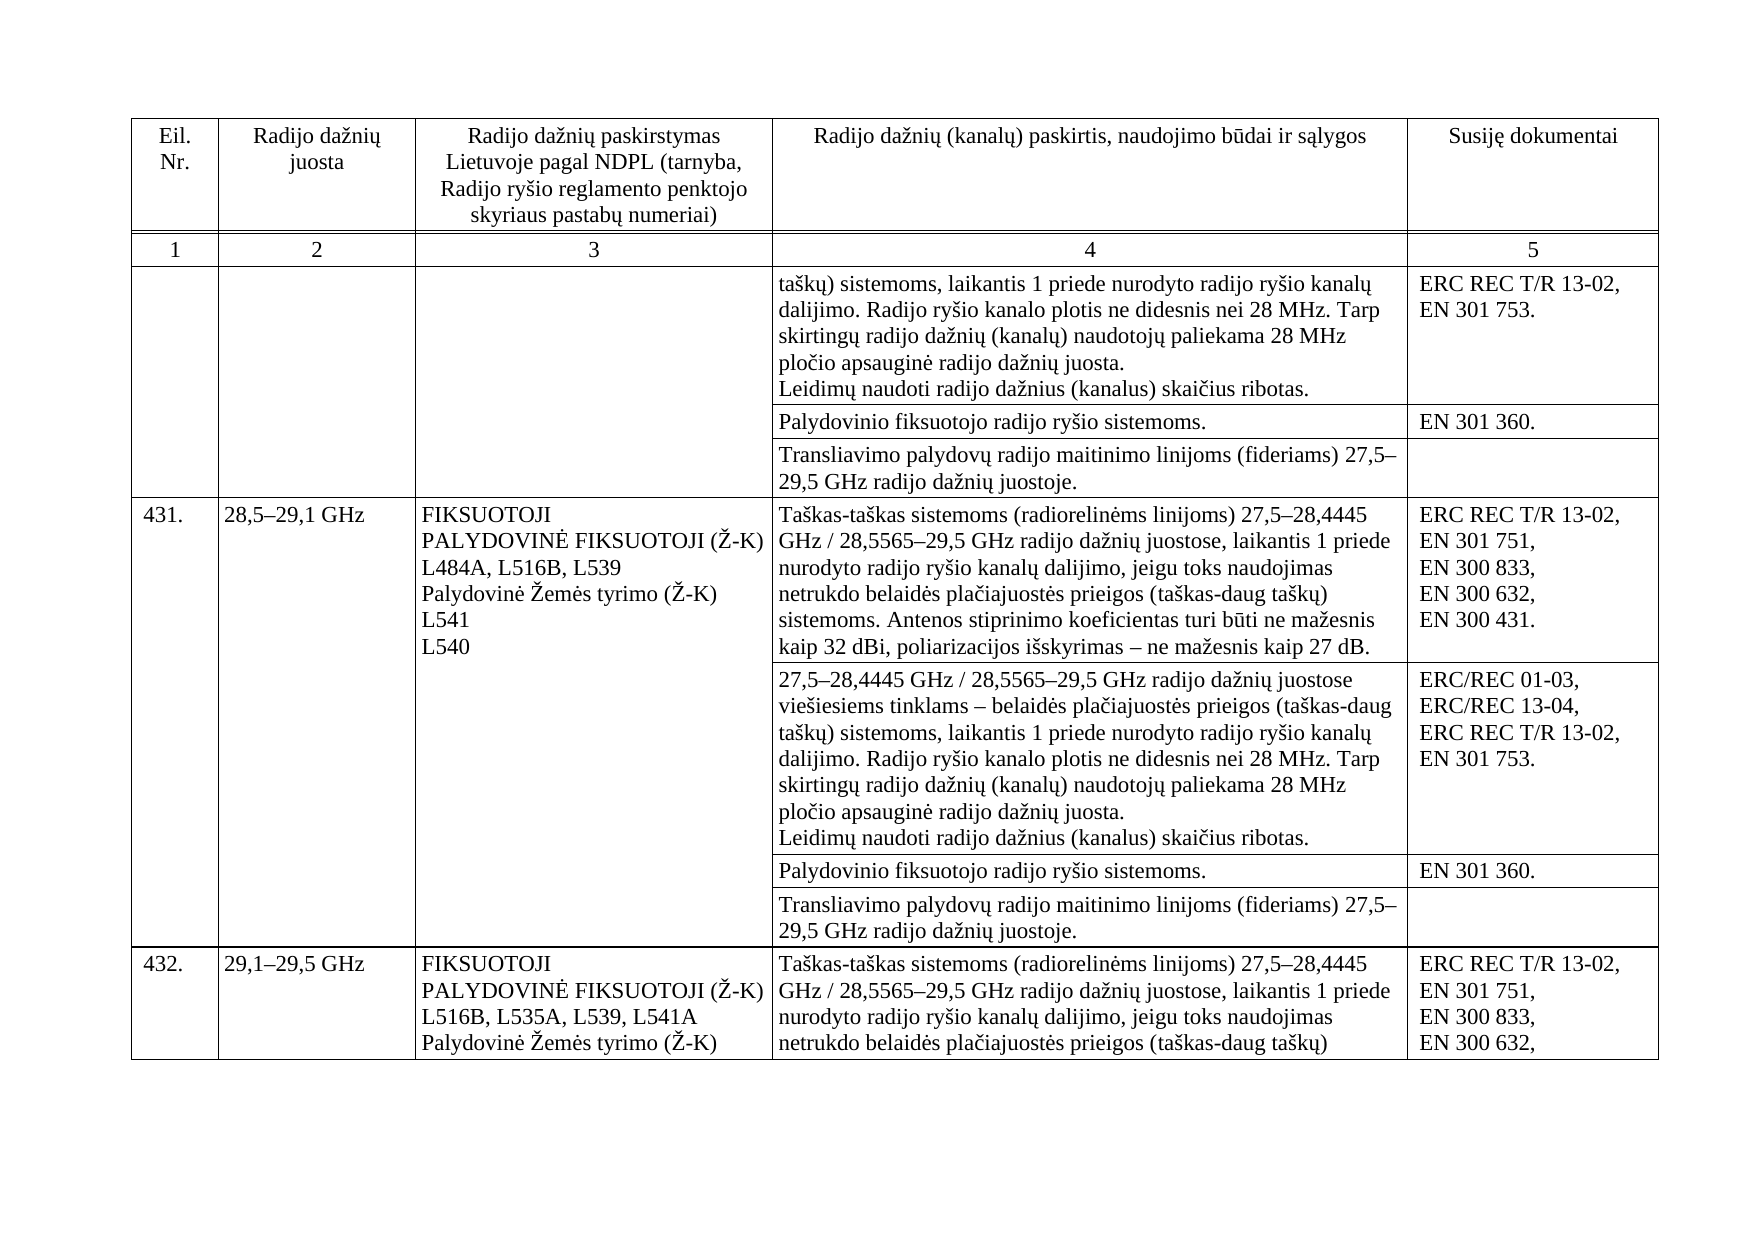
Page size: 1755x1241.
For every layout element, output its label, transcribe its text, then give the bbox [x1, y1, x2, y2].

table_cell 3 [416, 234, 772, 266]
table_cell Transliavimo palydovų radijo maitinimo linijoms (fideriams) 27,5–29,5 GHz radijo dažnių juostoje. [773, 439, 1407, 497]
table_cell 29,1–29,5 GHz [219, 948, 415, 1059]
table_cell [132, 267, 218, 497]
table_header Radijo dažnių paskirstymas Lietuvoje pagal NDPL (tarnyba, Radijo ryšio reglamento penktojo skyriaus pastabų numeriai) [416, 119, 772, 230]
table_cell Transliavimo palydovų radijo maitinimo linijoms (fideriams) 27,5–29,5 GHz radijo dažnių juostoje. [773, 888, 1407, 946]
table_cell FIKSUOTOJI PALYDOVINĖ FIKSUOTOJI (Ž-K) L484A, L516B, L539 Palydovinė Žemės tyrimo (Ž-K) L541 L540 [416, 498, 772, 946]
table_cell [416, 267, 772, 497]
table_cell 4 [773, 234, 1407, 266]
table_cell ERC REC T/R 13-02, EN 301 753. [1408, 267, 1658, 404]
table_cell ERC/REC 01-03, ERC/REC 13-04, ERC REC T/R 13-02, EN 301 753. [1408, 663, 1658, 853]
table_cell ERC REC T/R 13-02, EN 301 751, EN 300 833, EN 300 632, EN 300 431. [1408, 498, 1658, 662]
table_cell 28,5–29,1 GHz [219, 498, 415, 946]
table_cell [219, 267, 415, 497]
table_cell Taškas-taškas sistemoms (radiorelinėms linijoms) 27,5–28,4445 GHz / 28,5565–29,5 GHz radijo dažnių juostose, laikantis 1 priede nurodyto radijo ryšio kanalų dalijimo, jeigu toks naudojimas netrukdo belaidės plačiajuostės prieigos (taškas-daug taškų) sistemoms. Antenos stiprinimo koeficientas turi būti ne mažesnis kaip 32 dBi, poliarizacijos išskyrimas – ne mažesnis kaip 27 dB. [773, 498, 1407, 662]
table_cell 5 [1408, 234, 1658, 266]
table_cell EN 301 360. [1408, 855, 1658, 887]
table_cell EN 301 360. [1408, 405, 1658, 438]
table_header Radijo dažnių juosta [219, 119, 415, 230]
table_cell 431. [132, 498, 218, 946]
table_header Radijo dažnių (kanalų) paskirtis, naudojimo būdai ir sąlygos [773, 119, 1407, 230]
table_cell ERC REC T/R 13-02, EN 301 751, EN 300 833, EN 300 632, [1408, 948, 1658, 1059]
table_header Eil. Nr. [132, 119, 218, 230]
table_cell Palydovinio fiksuotojo radijo ryšio sistemoms. [773, 855, 1407, 887]
table_header Susiję dokumentai [1408, 119, 1658, 230]
table_cell [1408, 888, 1658, 946]
table_cell taškų) sistemoms, laikantis 1 priede nurodyto radijo ryšio kanalų dalijimo. Radijo ryšio kanalo plotis ne didesnis nei 28 MHz. Tarp skirtingų radijo dažnių (kanalų) naudotojų paliekama 28 MHz pločio apsauginė radijo dažnių juosta. Leidimų naudoti radijo dažnius (kanalus) skaičius ribotas. [773, 267, 1407, 404]
table_cell 2 [219, 234, 415, 266]
table_cell [1408, 439, 1658, 497]
table_cell 1 [132, 234, 218, 266]
table_cell Taškas-taškas sistemoms (radiorelinėms linijoms) 27,5–28,4445 GHz / 28,5565–29,5 GHz radijo dažnių juostose, laikantis 1 priede nurodyto radijo ryšio kanalų dalijimo, jeigu toks naudojimas netrukdo belaidės plačiajuostės prieigos (taškas-daug taškų) [773, 948, 1407, 1059]
table_cell 27,5–28,4445 GHz / 28,5565–29,5 GHz radijo dažnių juostose viešiesiems tinklams – belaidės plačiajuostės prieigos (taškas-daug taškų) sistemoms, laikantis 1 priede nurodyto radijo ryšio kanalų dalijimo. Radijo ryšio kanalo plotis ne didesnis nei 28 MHz. Tarp skirtingų radijo dažnių (kanalų) naudotojų paliekama 28 MHz pločio apsauginė radijo dažnių juosta. Leidimų naudoti radijo dažnius (kanalus) skaičius ribotas. [773, 663, 1407, 853]
table_cell 432. [132, 948, 218, 1059]
table_cell FIKSUOTOJI PALYDOVINĖ FIKSUOTOJI (Ž-K) L516B, L535A, L539, L541A Palydovinė Žemės tyrimo (Ž-K) [416, 948, 772, 1059]
table_cell Palydovinio fiksuotojo radijo ryšio sistemoms. [773, 405, 1407, 438]
